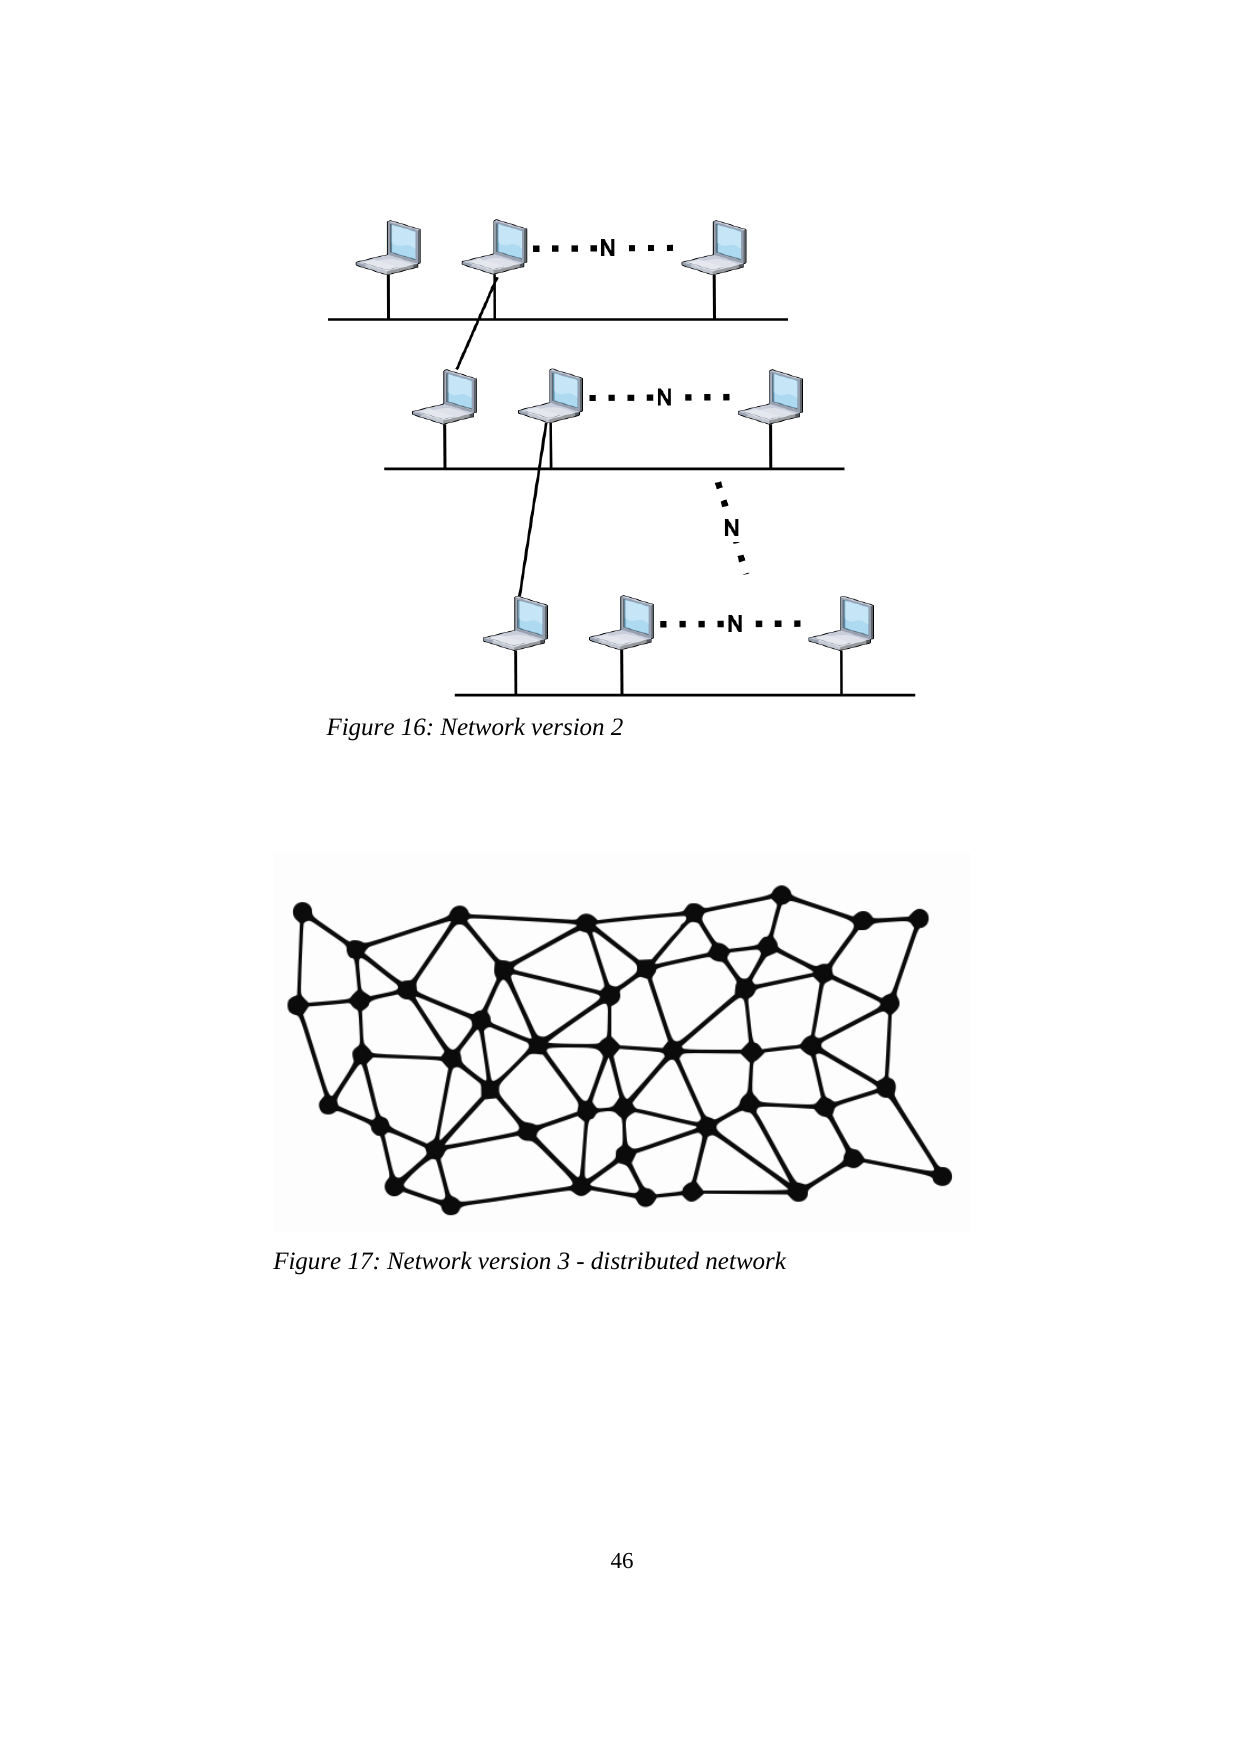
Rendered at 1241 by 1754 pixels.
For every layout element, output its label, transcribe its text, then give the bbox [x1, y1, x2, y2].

picture [326, 219, 918, 698]
picture [273, 853, 971, 1232]
text Figure 16: Network version 2 [326, 698, 917, 741]
text Figure 17: Network version 3 - distributed network [273, 1232, 971, 1274]
